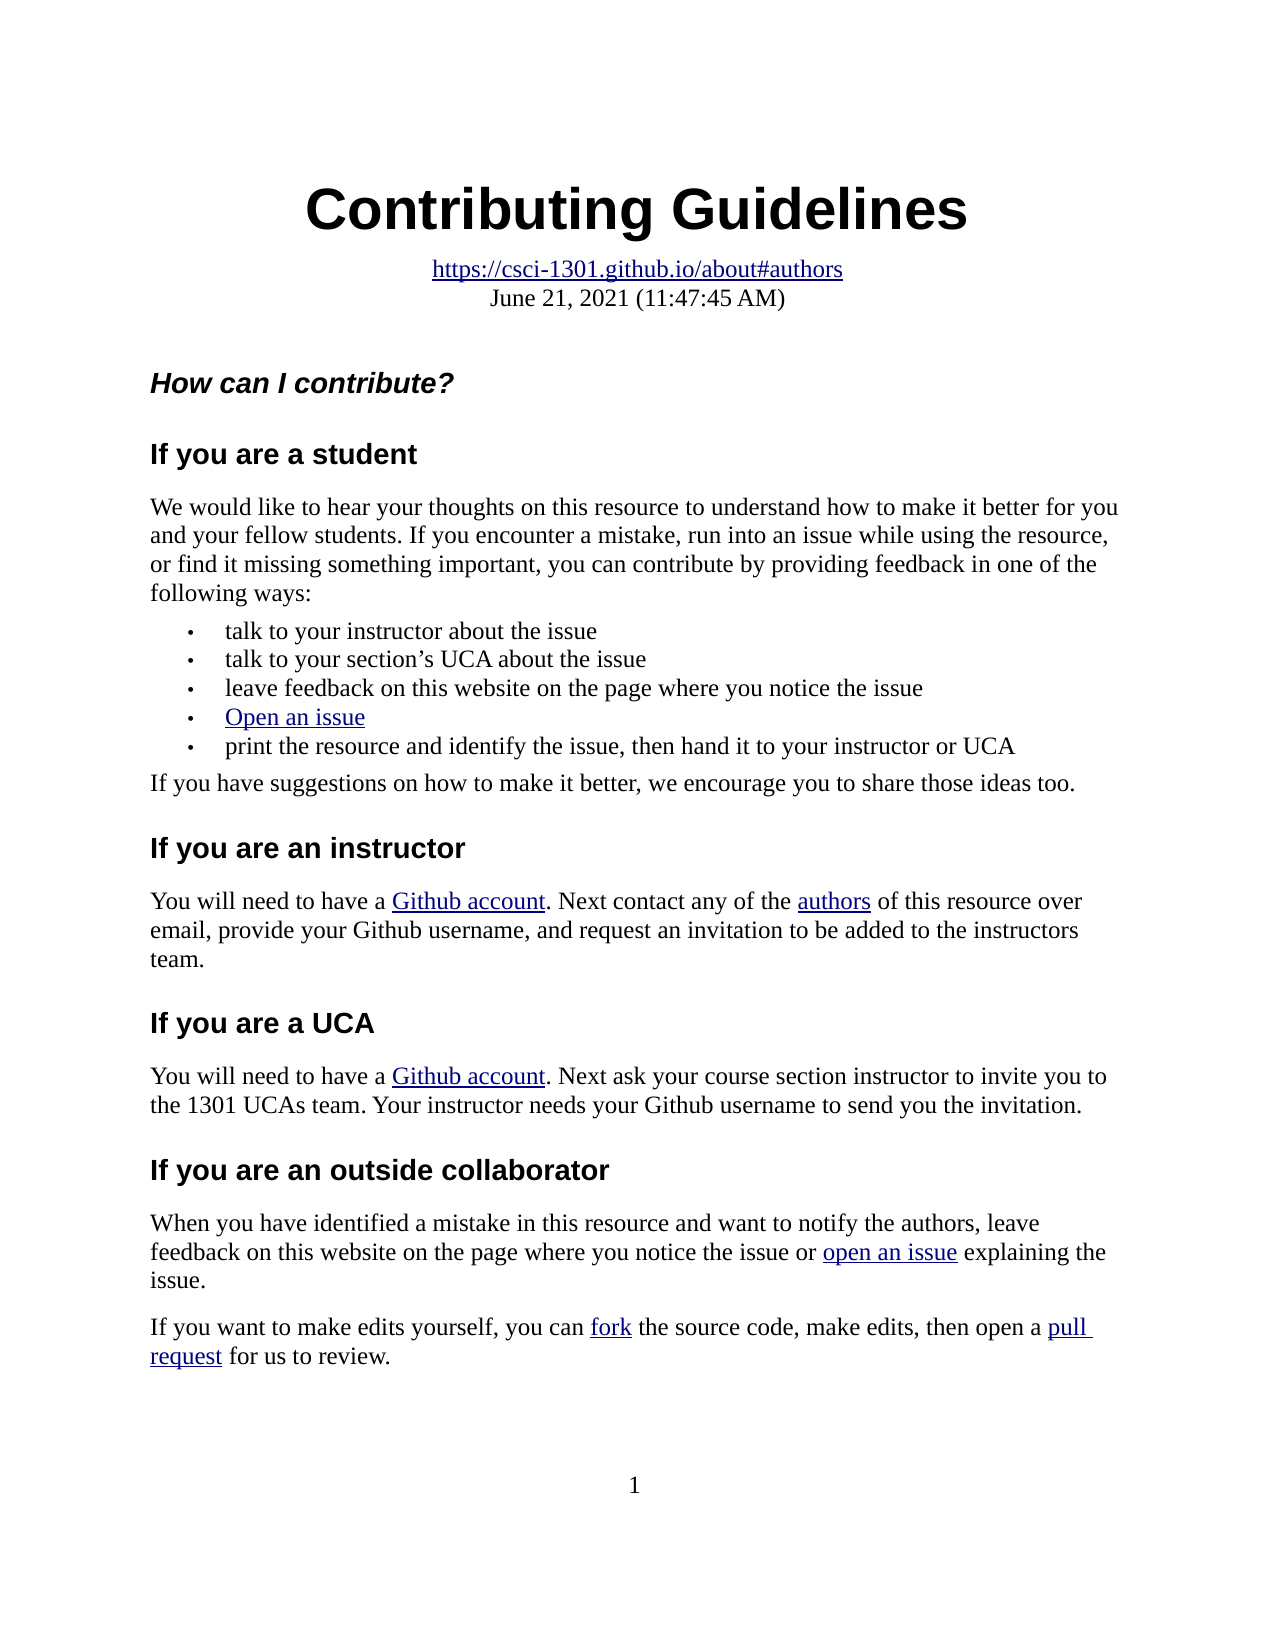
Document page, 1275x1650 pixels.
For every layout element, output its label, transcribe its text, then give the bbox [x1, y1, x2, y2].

text https://csci-1301.github.io/about#authors [150, 254, 1125, 283]
text When you have identified a mistake in this resource and want to notify the authors, leave feedback on this website on the page where you notice the issue or open an issue explaining the issue. [150, 1208, 1125, 1294]
list Open an issue [187, 702, 1125, 731]
subtitle If you are a student [150, 437, 1125, 470]
text You will need to have a Github account. Next contact any of the authors of this resource over email, provide your Github username, and request an invitation to be added to the instructors team. [150, 886, 1125, 972]
subtitle If you are a UCA [150, 1006, 1125, 1040]
text June 21, 2021 (11:47:45 AM) [150, 283, 1125, 312]
subtitle How can I contribute? [150, 366, 1125, 399]
list print the resource and identify the issue, then hand it to your instructor or UCA [187, 731, 1125, 759]
title Contributing Guidelines [150, 175, 1125, 242]
list leave feedback on this website on the page where you notice the issue [187, 673, 1125, 702]
text You will need to have a Github account. Next ask your course section instructor to invite you to the 1301 UCAs team. Your instructor needs your Github username to send you the invitation. [150, 1061, 1125, 1119]
text If you have suggestions on how to make it better, we encourage you to share those ideas too. [150, 768, 1125, 797]
list talk to your instructor about the issue [187, 616, 1125, 644]
text If you want to make edits yourself, you can fork the source code, make edits, then open a pull request for us to review. [150, 1312, 1125, 1369]
subtitle If you are an outside collaborator [150, 1153, 1125, 1186]
subtitle If you are an instructor [150, 831, 1125, 865]
list talk to your section’s UCA about the issue [187, 644, 1125, 673]
text We would like to hear your thoughts on this resource to understand how to make it better for you and your fellow students. If you encounter a mistake, run into an issue while using the resource, or find it missing something important, you can contribute by providing feedback in one of the following ways: [150, 492, 1125, 607]
